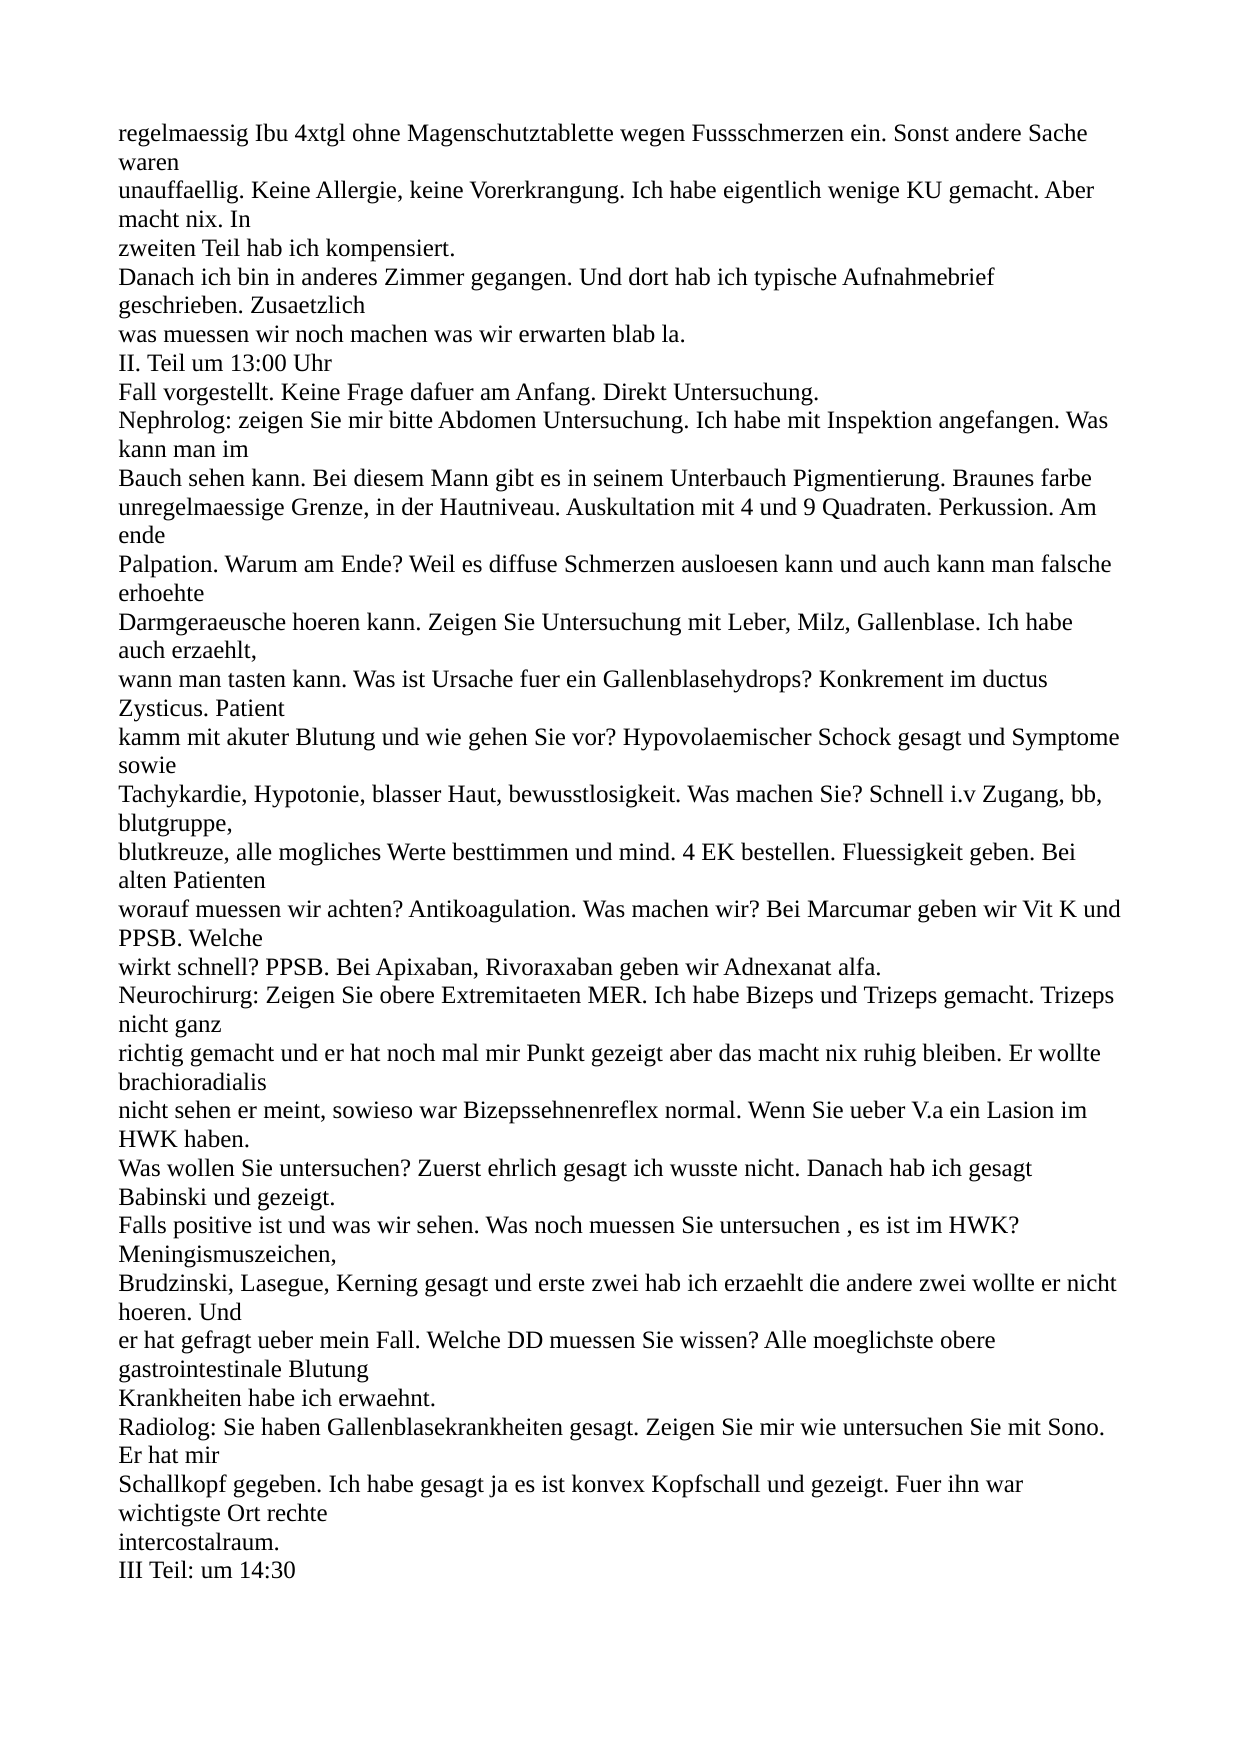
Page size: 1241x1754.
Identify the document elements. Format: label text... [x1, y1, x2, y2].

text Tachykardie, Hypotonie, blasser Haut, bewusstlosigkeit. Was machen Sie? Schnell i.v Zugang, bb, blutgruppe, [118, 779, 1122, 837]
text Schallkopf gegeben. Ich habe gesagt ja es ist konvex Kopfschall und gezeigt. Fuer ihn war wichtigste Ort rechte [118, 1469, 1122, 1527]
text er hat gefragt ueber mein Fall. Welche DD muessen Sie wissen? Alle moeglichste obere gastrointestinale Blutung [118, 1326, 1122, 1383]
text Krankheiten habe ich erwaehnt. [118, 1383, 1122, 1412]
text blutkreuze, alle mogliches Werte besttimmen und mind. 4 EK bestellen. Fluessigkeit geben. Bei alten Patienten [118, 837, 1122, 894]
text Danach ich bin in anderes Zimmer gegangen. Und dort hab ich typische Aufnahmebrief geschrieben. Zusaetzlich [118, 262, 1122, 319]
text III Teil: um 14:30 [118, 1556, 1122, 1584]
text unregelmaessige Grenze, in der Hautniveau. Auskultation mit 4 und 9 Quadraten. Perkussion. Am ende [118, 492, 1122, 549]
text zweiten Teil hab ich kompensiert. [118, 233, 1122, 262]
text II. Teil um 13:00 Uhr [118, 348, 1122, 377]
text was muessen wir noch machen was wir erwarten blab la. [118, 319, 1122, 348]
text nicht sehen er meint, sowieso war Bizepssehnenreflex normal. Wenn Sie ueber V.a ein Lasion im HWK haben. [118, 1096, 1122, 1153]
text kamm mit akuter Blutung und wie gehen Sie vor? Hypovolaemischer Schock gesagt und Symptome sowie [118, 722, 1122, 779]
text Was wollen Sie untersuchen? Zuerst ehrlich gesagt ich wusste nicht. Danach hab ich gesagt Babinski und gezeigt. [118, 1153, 1122, 1211]
text wirkt schnell? PPSB. Bei Apixaban, Rivoraxaban geben wir Adnexanat alfa. [118, 952, 1122, 981]
text worauf muessen wir achten? Antikoagulation. Was machen wir? Bei Marcumar geben wir Vit K und PPSB. Welche [118, 894, 1122, 952]
text Nephrolog: zeigen Sie mir bitte Abdomen Untersuchung. Ich habe mit Inspektion angefangen. Was kann man im [118, 406, 1122, 463]
text Neurochirurg: Zeigen Sie obere Extremitaeten MER. Ich habe Bizeps und Trizeps gemacht. Trizeps nicht ganz [118, 981, 1122, 1038]
text wann man tasten kann. Was ist Ursache fuer ein Gallenblasehydrops? Konkrement im ductus Zysticus. Patient [118, 664, 1122, 722]
text Bauch sehen kann. Bei diesem Mann gibt es in seinem Unterbauch Pigmentierung. Braunes farbe [118, 463, 1122, 492]
text Palpation. Warum am Ende? Weil es diffuse Schmerzen ausloesen kann und auch kann man falsche erhoehte [118, 549, 1122, 607]
text unauffaellig. Keine Allergie, keine Vorerkrangung. Ich habe eigentlich wenige KU gemacht. Aber macht nix. In [118, 176, 1122, 233]
text regelmaessig Ibu 4xtgl ohne Magenschutztablette wegen Fussschmerzen ein. Sonst andere Sache waren [118, 118, 1122, 176]
text Darmgeraeusche hoeren kann. Zeigen Sie Untersuchung mit Leber, Milz, Gallenblase. Ich habe auch erzaehlt, [118, 607, 1122, 664]
text Radiolog: Sie haben Gallenblasekrankheiten gesagt. Zeigen Sie mir wie untersuchen Sie mit Sono. Er hat mir [118, 1412, 1122, 1469]
text richtig gemacht und er hat noch mal mir Punkt gezeigt aber das macht nix ruhig bleiben. Er wollte brachioradialis [118, 1038, 1122, 1096]
text Falls positive ist und was wir sehen. Was noch muessen Sie untersuchen , es ist im HWK? Meningismuszeichen, [118, 1211, 1122, 1268]
text Fall vorgestellt. Keine Frage dafuer am Anfang. Direkt Untersuchung. [118, 377, 1122, 406]
text intercostalraum. [118, 1527, 1122, 1556]
text Brudzinski, Lasegue, Kerning gesagt und erste zwei hab ich erzaehlt die andere zwei wollte er nicht hoeren. Und [118, 1268, 1122, 1326]
